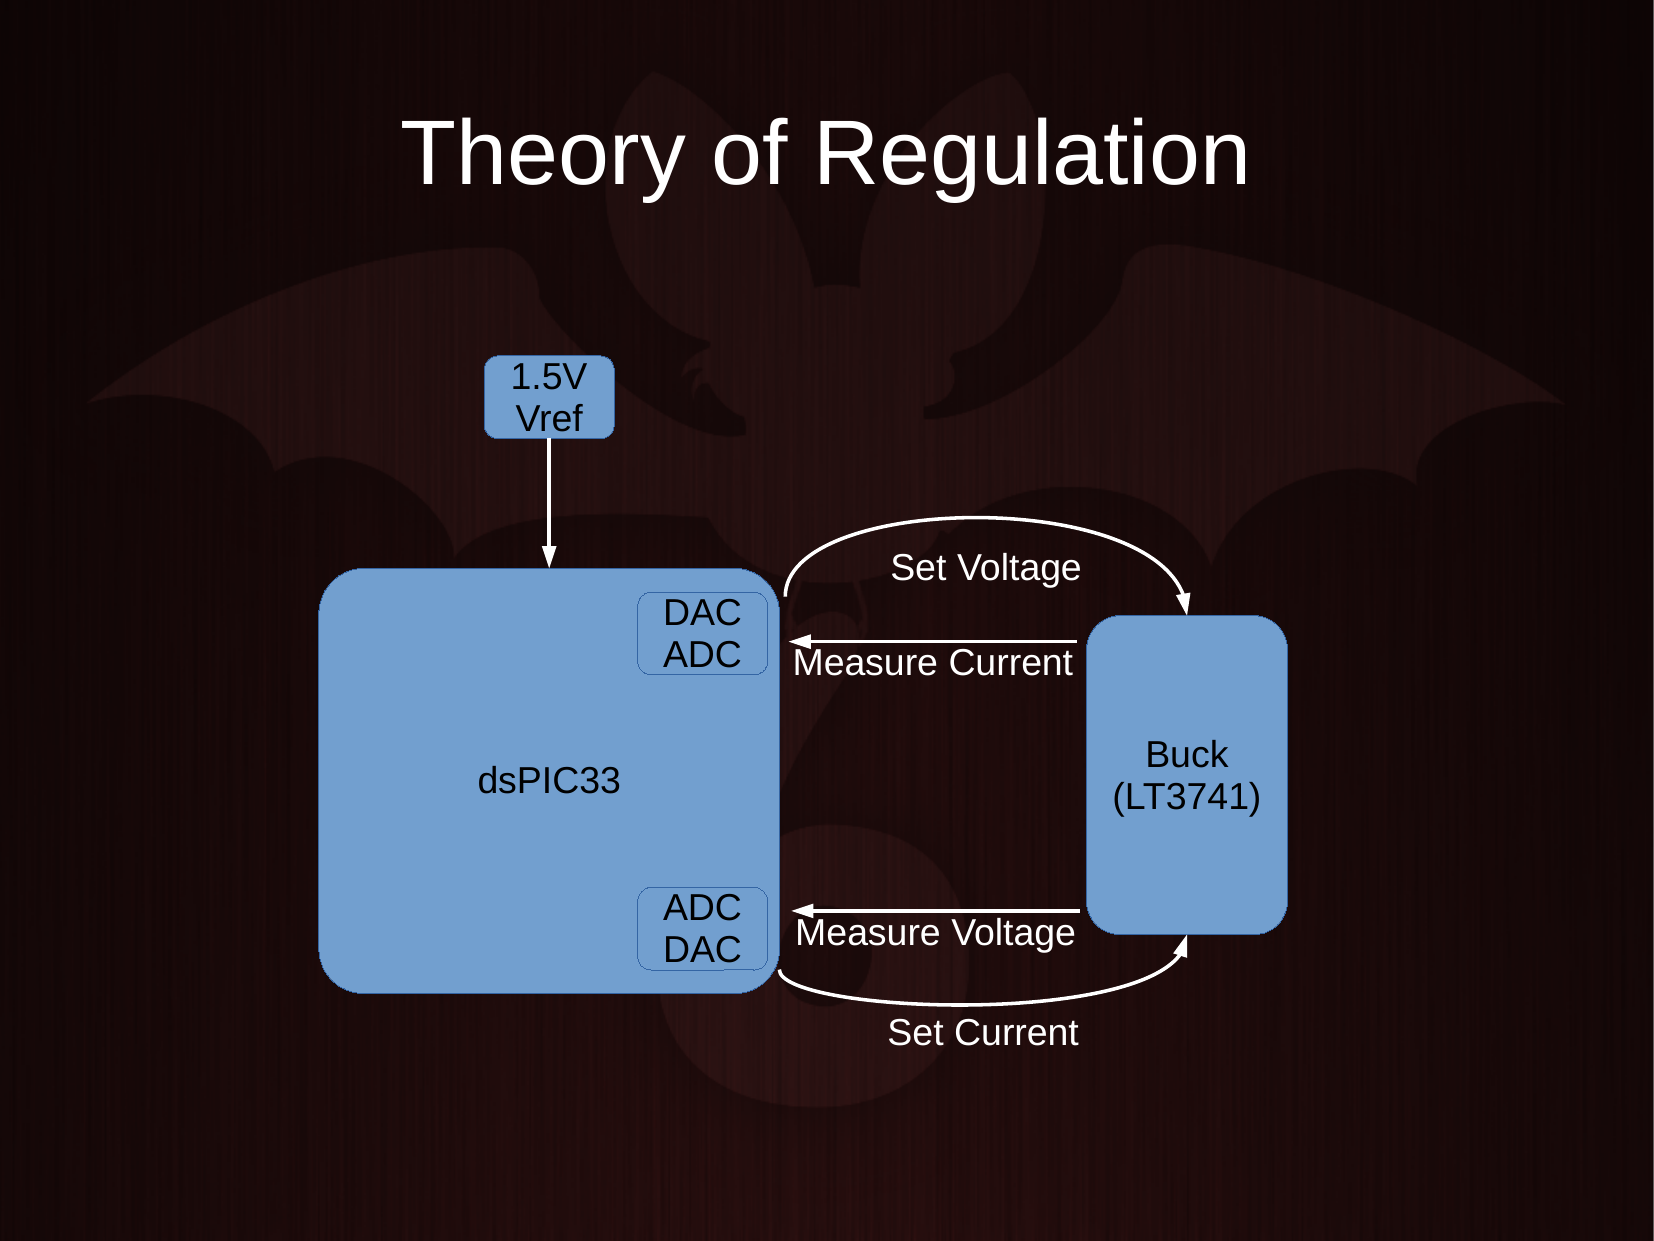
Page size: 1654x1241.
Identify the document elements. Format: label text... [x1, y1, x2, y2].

text_box Buck (LT3741) [1086, 615, 1288, 935]
title Theory of Regulation [82, 49, 1571, 257]
picture [0, 0, 1654, 1241]
text_box 1.5V Vref [484, 355, 615, 439]
text_box dsPIC33 [318, 568, 780, 994]
text_box ADC DAC [637, 887, 768, 971]
text_box DAC ADC [637, 592, 768, 675]
